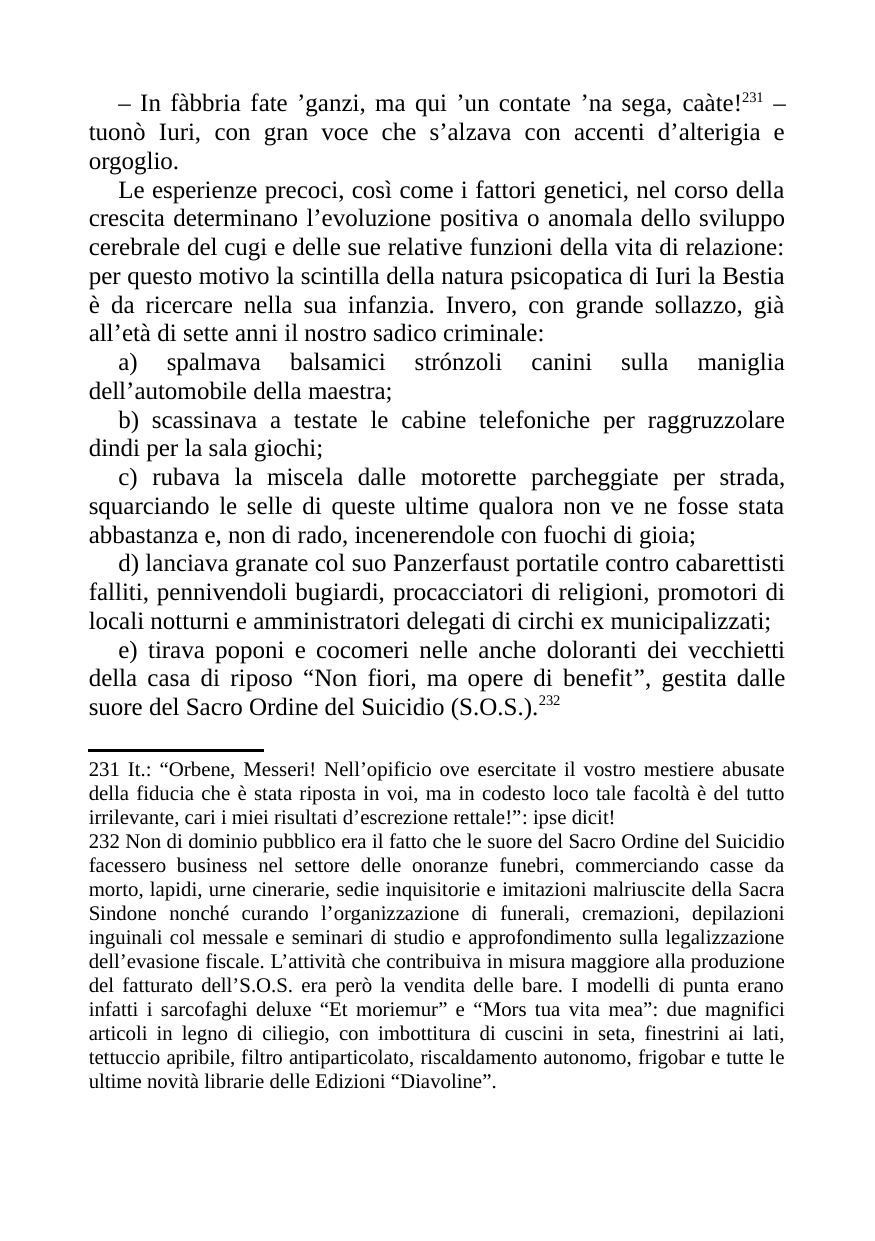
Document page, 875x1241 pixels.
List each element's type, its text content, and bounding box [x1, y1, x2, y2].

text d) lanciava granate col suo Panzerfaust portatile contro cabarettisti falliti, pennivendoli bugiardi, procacciatori di religioni, promotori di locali notturni e amministratori delegati di circhi ex municipalizzati; [88, 548, 786, 635]
text e) tirava poponi e cocomeri nelle anche doloranti dei vecchietti della casa di riposo “Non fiori, ma opere di benefit”, gestita dalle suore del Sacro Ordine del Suicidio (S.O.S.). [88, 635, 786, 721]
text a) spalmava balsamici strónzoli canini sulla maniglia dell’automobile della maestra; [88, 347, 786, 405]
text – In fàbbria fate ’ganzi, ma qui ’un contate ’na sega, caàte! – tuonò Iuri, con gran voce che s’alzava con accenti d’alterigia e orgoglio. [88, 88, 786, 175]
text c) rubava la miscela dalle motorette parcheggiate per strada, squarciando le selle di queste ultime qualora non ve ne fosse stata abbastanza e, non di rado, incenerendole con fuochi di gioia; [88, 462, 786, 548]
text Le esperienze precoci, così come i fattori genetici, nel corso della crescita determinano l’evoluzione positiva o anomala dello sviluppo cerebrale del cugi e delle sue relative funzioni della vita di relazione: per questo motivo la scintilla della natura psicopatica di Iuri la Bestia è da ricercare nella sua infanzia. Invero, con grande sollazzo, già all’età di sette anni il nostro sadico criminale: [88, 175, 786, 347]
text It.: “Orbene, Messeri! Nell’opificio ove esercitate il vostro mestiere abusate della fiducia che è stata riposta in voi, ma in codesto loco tale facoltà è del tutto irrilevante, cari i miei risultati d’escrezione rettale!”: ipse dicit! [88, 757, 786, 829]
text Non di dominio pubblico era il fatto che le suore del Sacro Ordine del Suicidio facessero business nel settore delle onoranze funebri, commerciando casse da morto, lapidi, urne cinerarie, sedie inquisitorie e imitazioni malriuscite della Sacra Sindone nonché curando l’organizzazione di funerali, cremazioni, depilazioni inguinali col messale e seminari di studio e approfondimento sulla legalizzazione dell’evasione fiscale. L’attività che contribuiva in misura maggiore alla produzione del fatturato dell’S.O.S. era però la vendita delle bare. I modelli di punta erano infatti i sarcofaghi deluxe “Et moriemur” e “Mors tua vita mea”: due magnifici articoli in legno di ciliegio, con imbottitura di cuscini in seta, finestrini ai lati, tettuccio apribile, filtro antiparticolato, riscaldamento autonomo, frigobar e tutte le ultime novità librarie delle Edizioni “Diavoline”. [88, 829, 786, 1093]
text b) scassinava a testate le cabine telefoniche per raggruzzolare dindi per la sala giochi; [88, 405, 786, 462]
